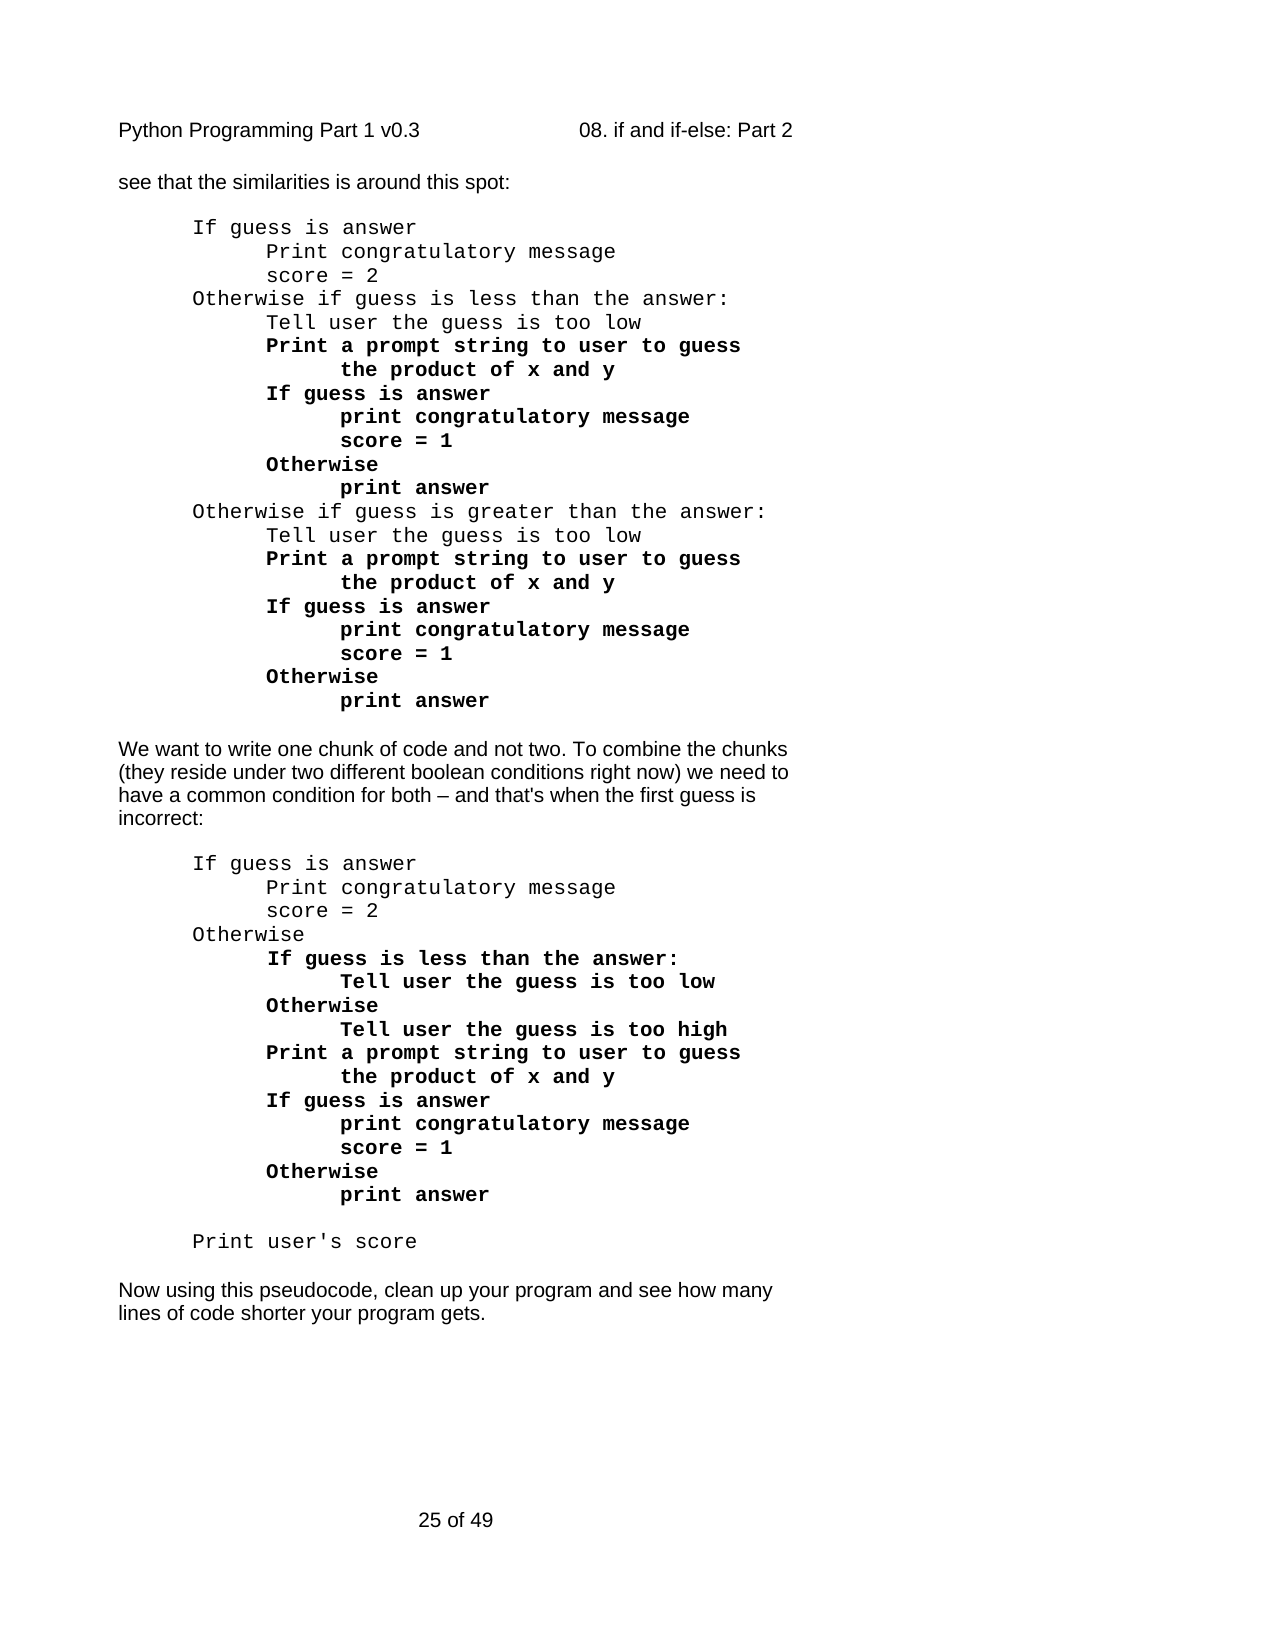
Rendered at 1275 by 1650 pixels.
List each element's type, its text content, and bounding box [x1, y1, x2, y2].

text score = 1 [118, 1137, 793, 1161]
text Otherwise [118, 924, 793, 948]
text Print congratulatory message [118, 241, 793, 264]
text print congratulatory message [118, 1113, 793, 1137]
text Print a prompt string to user to guess [118, 548, 793, 572]
text Otherwise if guess is less than the answer: [118, 288, 793, 312]
text Otherwise if guess is greater than the answer: [118, 501, 793, 525]
text print answer [118, 1184, 793, 1208]
text Tell user the guess is too high [118, 1019, 793, 1042]
text Tell user the guess is too low [118, 971, 793, 995]
text print answer [118, 690, 793, 714]
text Print congratulatory message [118, 877, 793, 901]
text Otherwise [118, 454, 793, 477]
text If guess is answer [118, 596, 793, 619]
text Print a prompt string to user to guess [118, 1042, 793, 1066]
text score = 2 [118, 264, 793, 288]
text print answer [118, 477, 793, 501]
text If guess is answer [118, 383, 793, 406]
text If guess is answer [118, 853, 793, 877]
text score = 2 [118, 901, 793, 924]
text Print user's score [118, 1232, 793, 1255]
text the product of x and y [118, 572, 793, 596]
text If guess is answer [118, 1090, 793, 1113]
text Now using this pseudocode, clean up your program and see how many lines of code shorter your program gets. [118, 1278, 793, 1325]
text Tell user the guess is too low [118, 525, 793, 548]
text Tell user the guess is too low [118, 312, 793, 336]
text If guess is less than the answer: [118, 948, 793, 971]
text Otherwise [118, 1161, 793, 1184]
text the product of x and y [118, 1066, 793, 1090]
text If guess is answer [118, 217, 793, 241]
text Print a prompt string to user to guess [118, 336, 793, 359]
text print congratulatory message [118, 619, 793, 643]
text We want to write one chunk of code and not two. To combine the chunks (they reside under two different boolean conditions right now) we need to have a common condition for both – and that's when the first guess is incorrect: [118, 737, 793, 830]
text score = 1 [118, 430, 793, 454]
text Otherwise [118, 667, 793, 690]
text see that the similarities is around this spot: [118, 171, 793, 194]
text score = 1 [118, 643, 793, 667]
text the product of x and y [118, 359, 793, 383]
text Otherwise [118, 995, 793, 1019]
text print congratulatory message [118, 406, 793, 430]
